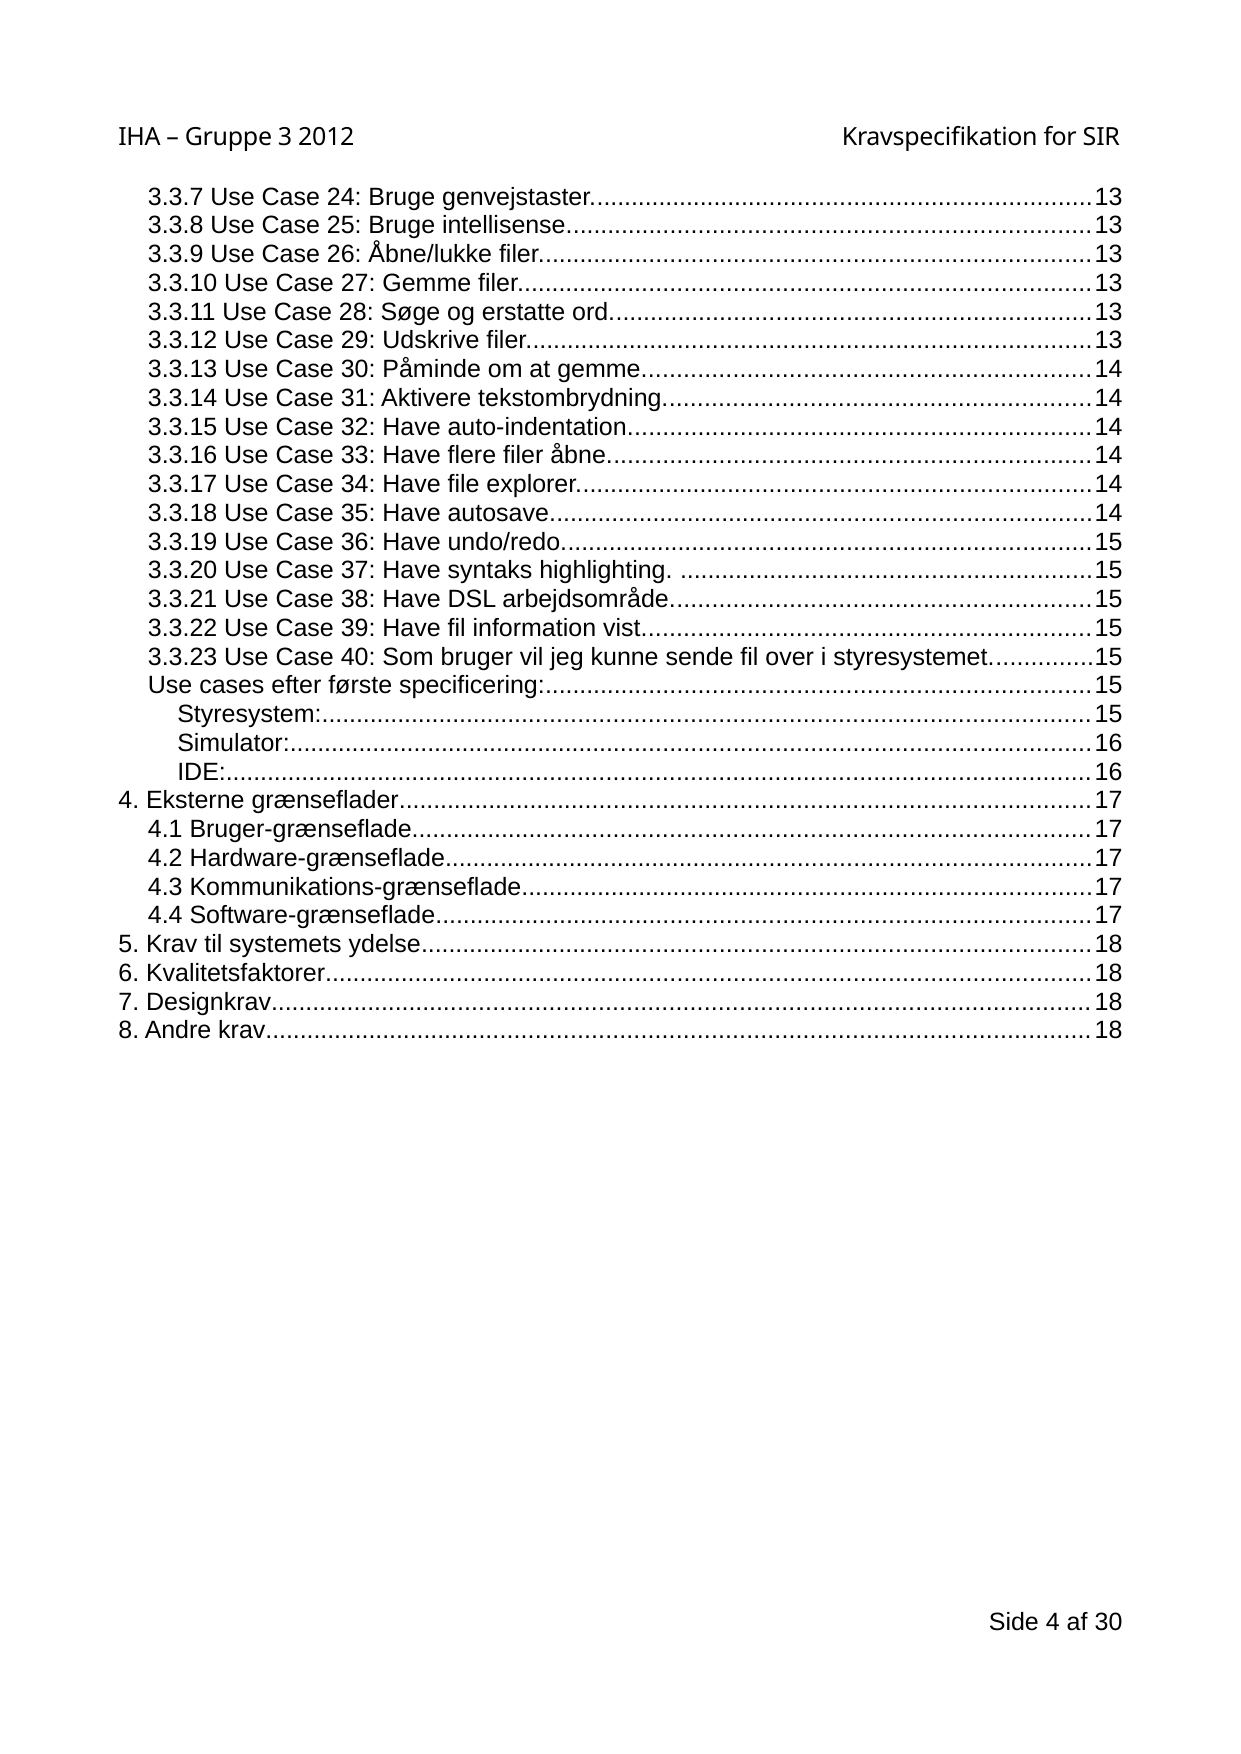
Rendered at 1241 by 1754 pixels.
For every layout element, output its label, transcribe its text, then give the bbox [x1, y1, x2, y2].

text Use cases efter første specificering: 15 [148, 670, 1122, 699]
text Simulator: 16 [177, 728, 1122, 757]
text 3.3.12 Use Case 29: Udskrive filer. 13 [148, 325, 1122, 354]
text 3.3.20 Use Case 37: Have syntaks highlighting. 15 [148, 555, 1122, 584]
text 7. Designkrav 18 [118, 987, 1122, 1015]
text 3.3.15 Use Case 32: Have auto-indentation. 14 [148, 412, 1122, 440]
text 6. Kvalitetsfaktorer 18 [118, 958, 1122, 987]
text 3.3.17 Use Case 34: Have file explorer. 14 [148, 469, 1122, 498]
text 4.1 Bruger-grænseflade 17 [148, 814, 1122, 843]
text 3.3.7 Use Case 24: Bruge genvejstaster. 13 [148, 182, 1122, 210]
text 3.3.16 Use Case 33: Have flere filer åbne. 14 [148, 440, 1122, 469]
text 3.3.13 Use Case 30: Påminde om at gemme. 14 [148, 354, 1122, 383]
text 4.2 Hardware-grænseflade 17 [148, 843, 1122, 872]
text Styresystem: 15 [177, 699, 1122, 728]
text 3.3.11 Use Case 28: Søge og erstatte ord. 13 [148, 297, 1122, 325]
text 3.3.14 Use Case 31: Aktivere tekstombrydning. 14 [148, 383, 1122, 412]
text 3.3.8 Use Case 25: Bruge intellisense. 13 [148, 210, 1122, 239]
text 3.3.10 Use Case 27: Gemme filer. 13 [148, 268, 1122, 297]
text 4.3 Kommunikations-grænseflade 17 [148, 872, 1122, 900]
text 8. Andre krav 18 [118, 1015, 1122, 1044]
text 3.3.22 Use Case 39: Have fil information vist. 15 [148, 613, 1122, 642]
text 3.3.18 Use Case 35: Have autosave. 14 [148, 498, 1122, 527]
text 3.3.9 Use Case 26: Åbne/lukke filer. 13 [148, 239, 1122, 268]
text 3.3.23 Use Case 40: Som bruger vil jeg kunne sende fil over i styresystemet. 15 [148, 642, 1122, 670]
text 4. Eksterne grænseflader 17 [118, 785, 1122, 814]
text 3.3.21 Use Case 38: Have DSL arbejdsområde. 15 [148, 584, 1122, 613]
text 3.3.19 Use Case 36: Have undo/redo. 15 [148, 527, 1122, 555]
text IDE: 16 [177, 757, 1122, 785]
text 5. Krav til systemets ydelse 18 [118, 929, 1122, 958]
text 4.4 Software-grænseflade 17 [148, 900, 1122, 929]
